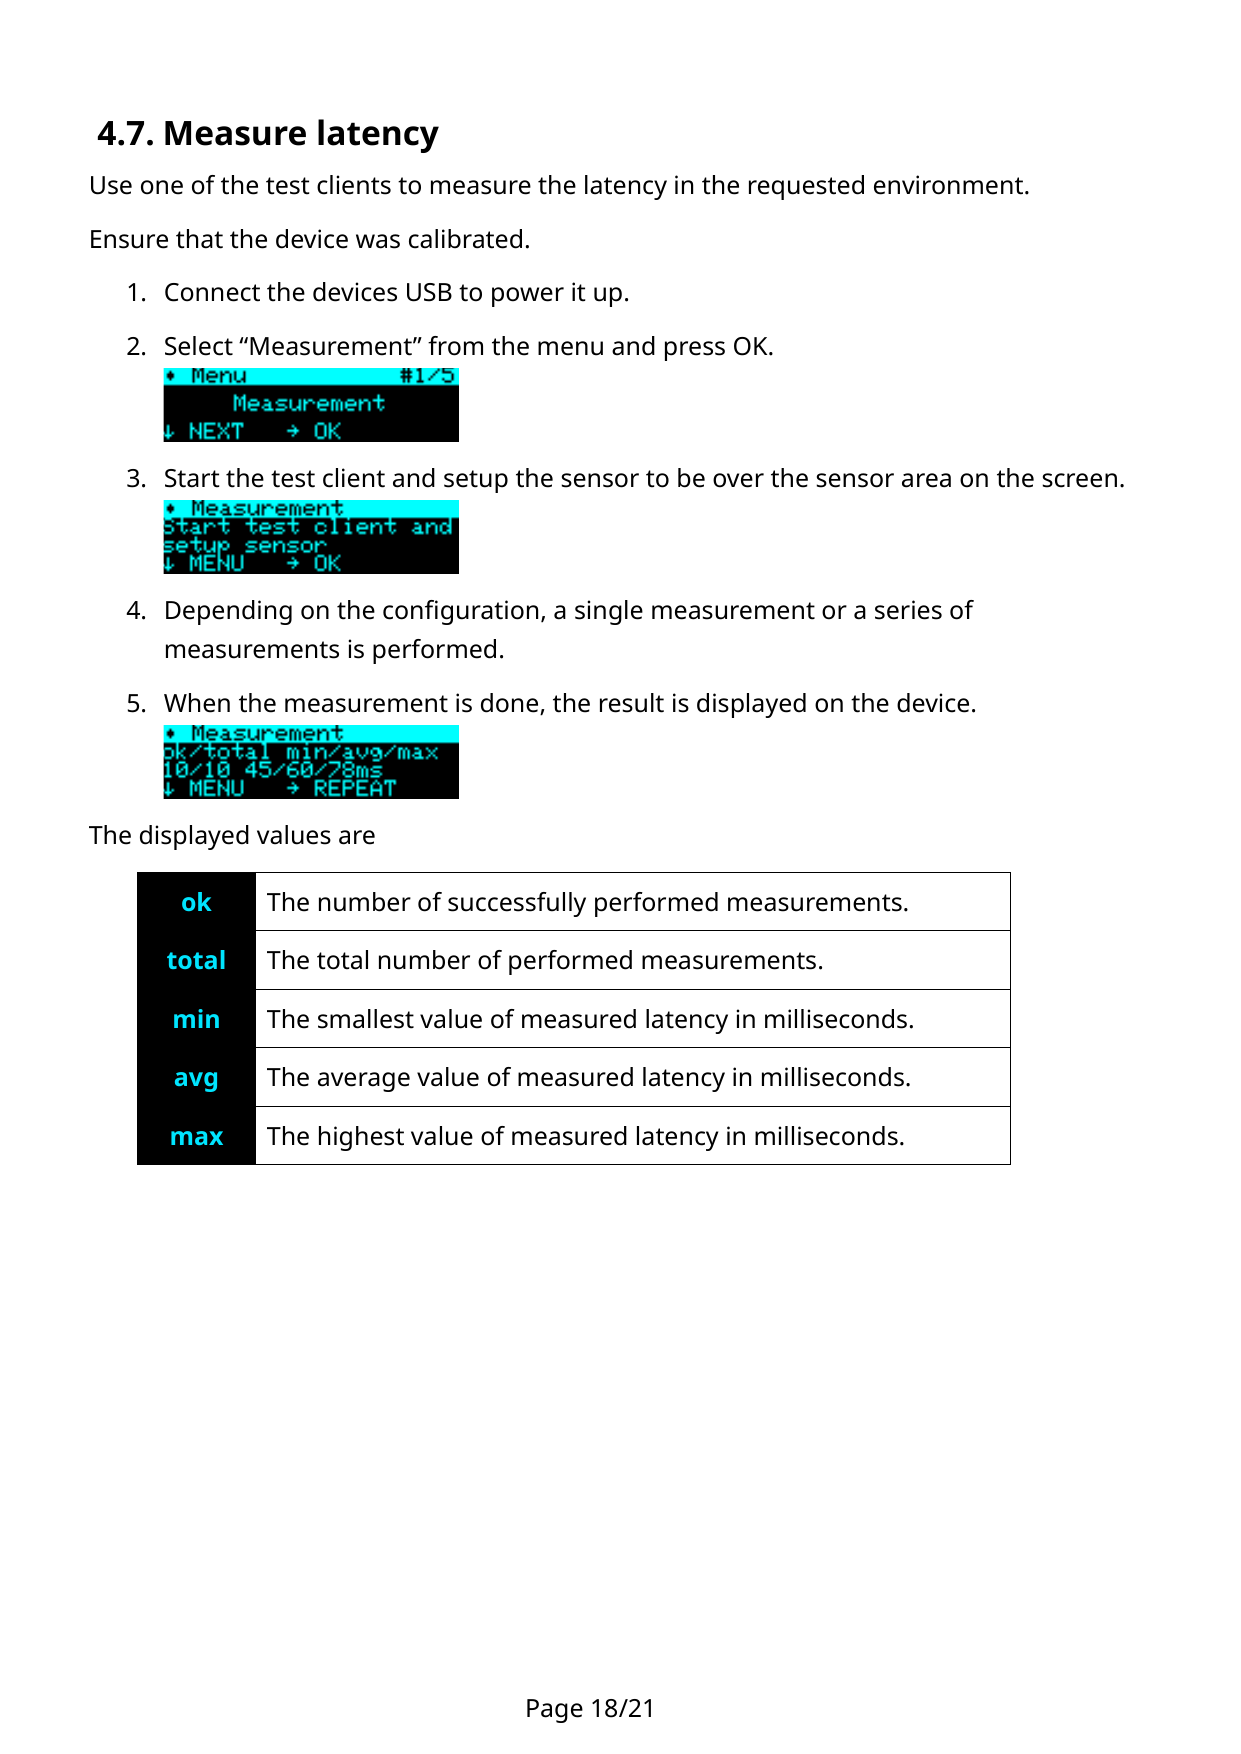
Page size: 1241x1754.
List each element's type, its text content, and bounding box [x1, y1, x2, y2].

text Use one of the test clients to measure the latency in the requested environment. [88, 168, 1152, 202]
list Select “Measurement” from the menu and press OK. [126, 329, 1152, 368]
table_cell The average value of measured latency in milliseconds. [256, 1048, 1010, 1106]
picture [163, 368, 459, 442]
table_header ok [138, 873, 254, 930]
list Start the test client and setup the sensor to be over the sensor area on the screen. [126, 461, 1152, 500]
table_cell total [138, 931, 254, 989]
table_cell The smallest value of measured latency in milliseconds. [256, 990, 1010, 1047]
table_cell avg [138, 1048, 254, 1106]
list Connect the devices USB to power it up. [126, 275, 1152, 309]
subtitle Measure latency [88, 109, 1152, 155]
picture [163, 500, 459, 574]
text Ensure that the device was calibrated. [88, 221, 1152, 255]
picture [163, 725, 459, 799]
list Depending on the configuration, a single measurement or a series of measurements is performed. [126, 593, 1152, 666]
list When the measurement is done, the result is displayed on the device. [126, 686, 1152, 725]
table_cell The total number of performed measurements. [256, 931, 1010, 989]
text The displayed values are [88, 818, 1152, 852]
table_cell min [138, 990, 254, 1047]
table_cell The highest value of measured latency in milliseconds. [256, 1107, 1010, 1164]
table_header The number of successfully performed measurements. [256, 873, 1010, 930]
table_cell max [138, 1107, 254, 1164]
